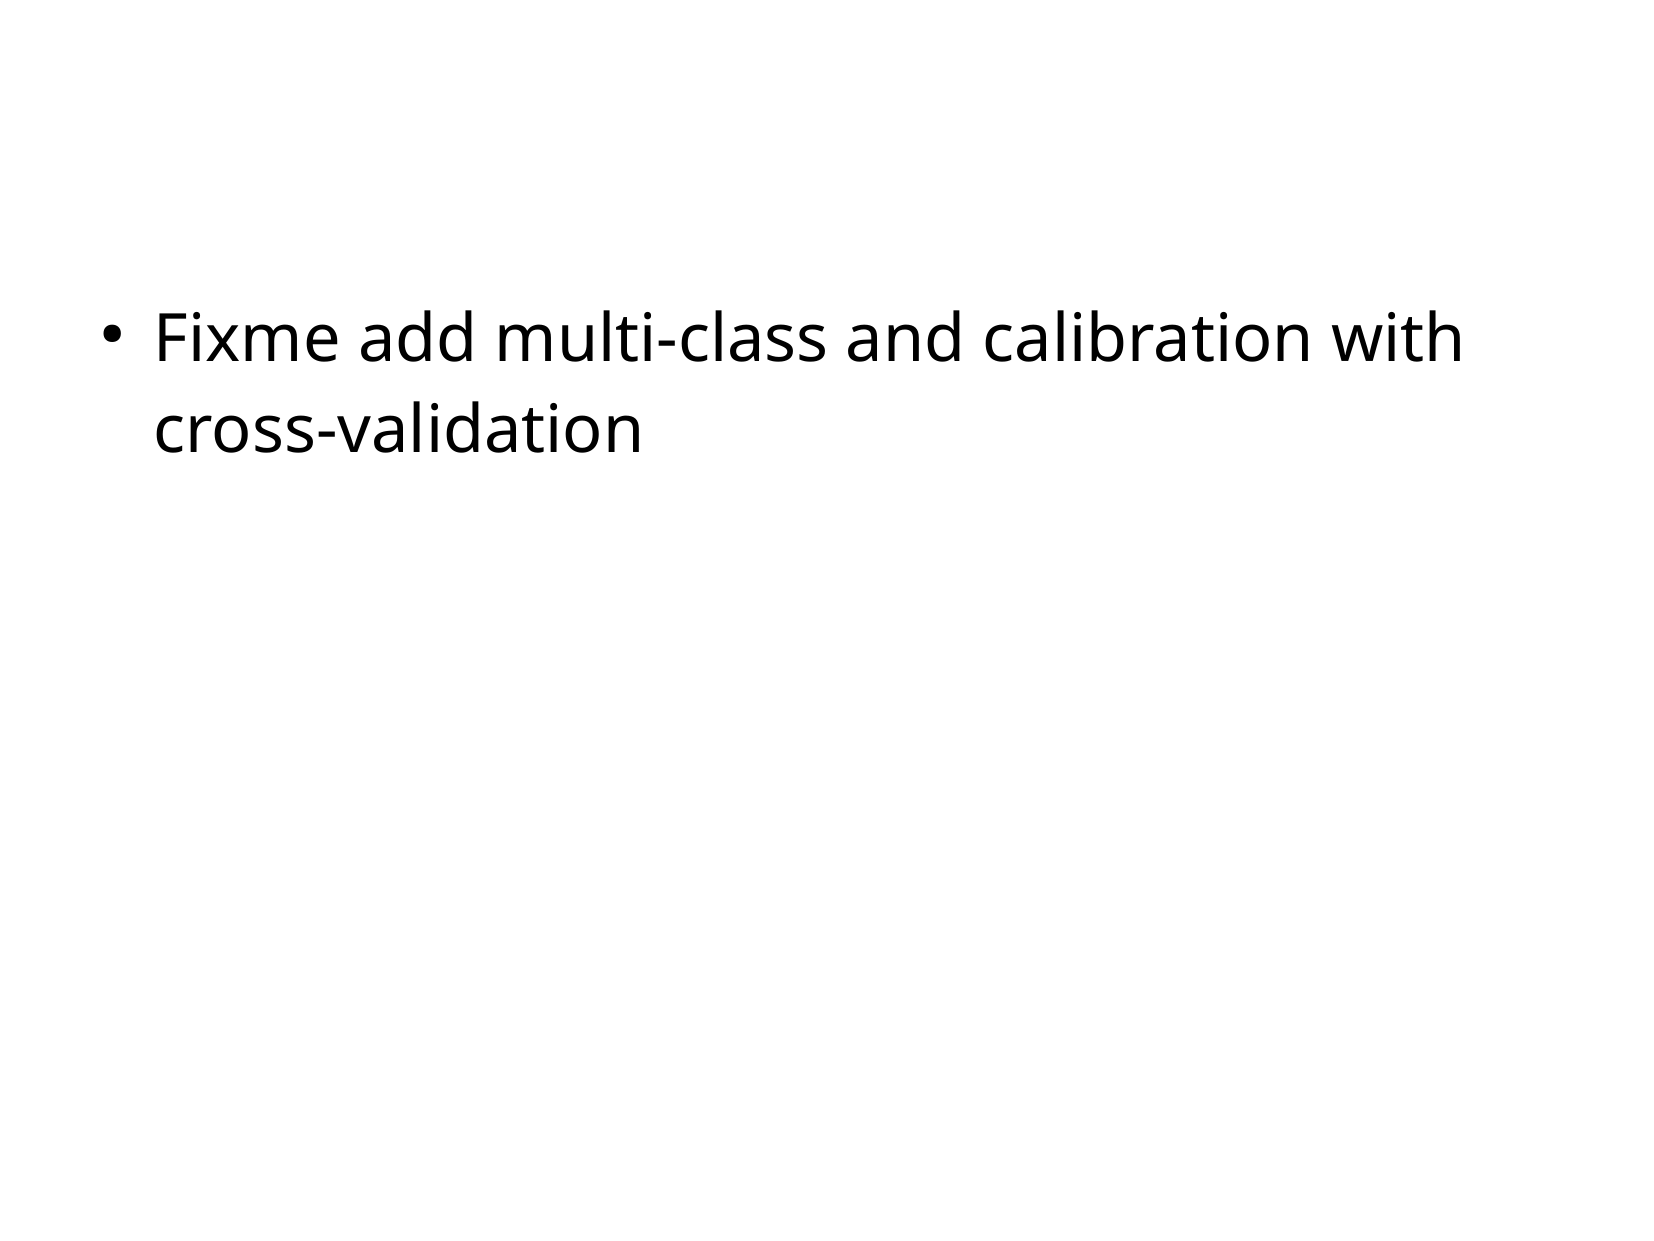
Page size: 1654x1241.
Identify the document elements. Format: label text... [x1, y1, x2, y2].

list Fixme add multi-class and calibration with cross-validation [82, 290, 1571, 1010]
